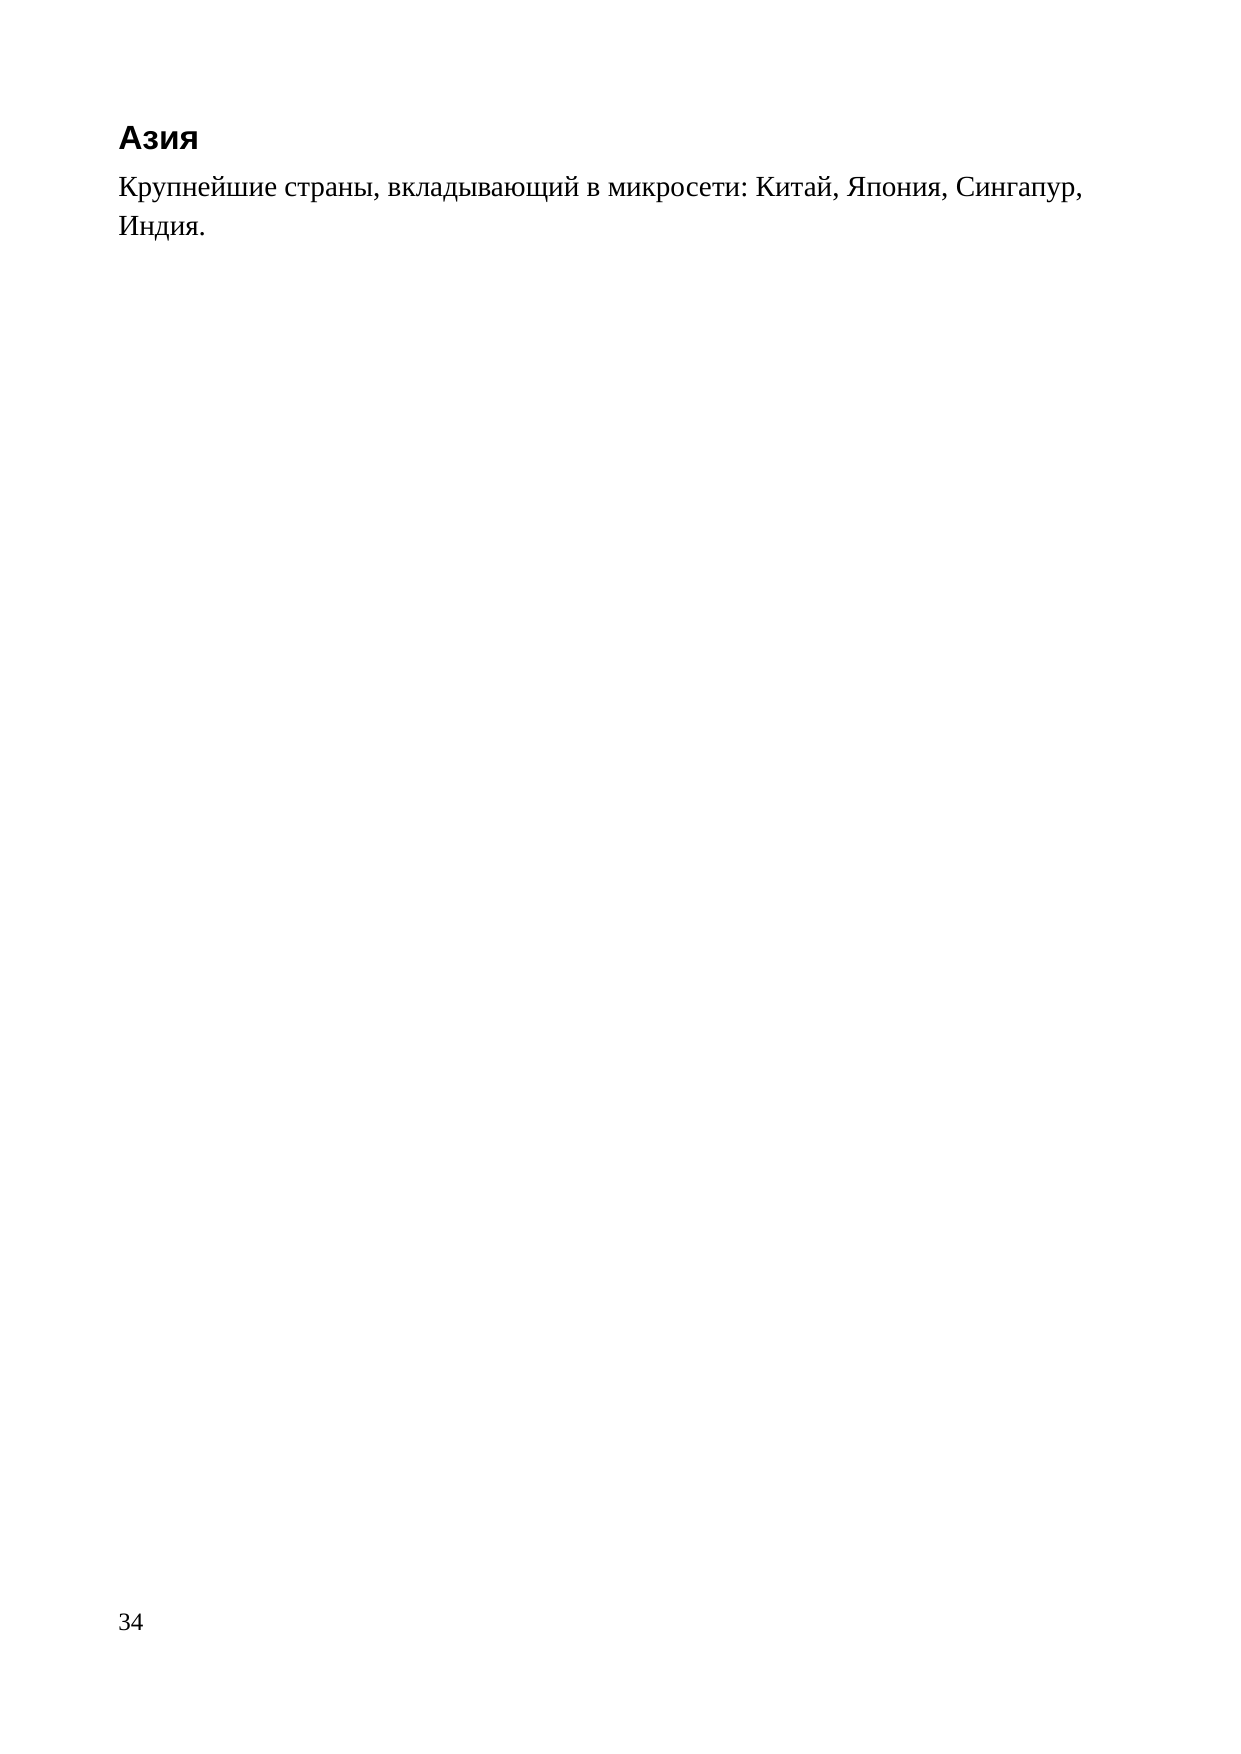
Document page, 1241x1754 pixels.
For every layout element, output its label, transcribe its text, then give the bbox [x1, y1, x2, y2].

subtitle Азия [118, 118, 1122, 157]
text Крупнейшие страны, вкладывающий в микросети: Китай, Япония, Сингапур, Индия. [118, 169, 1122, 241]
